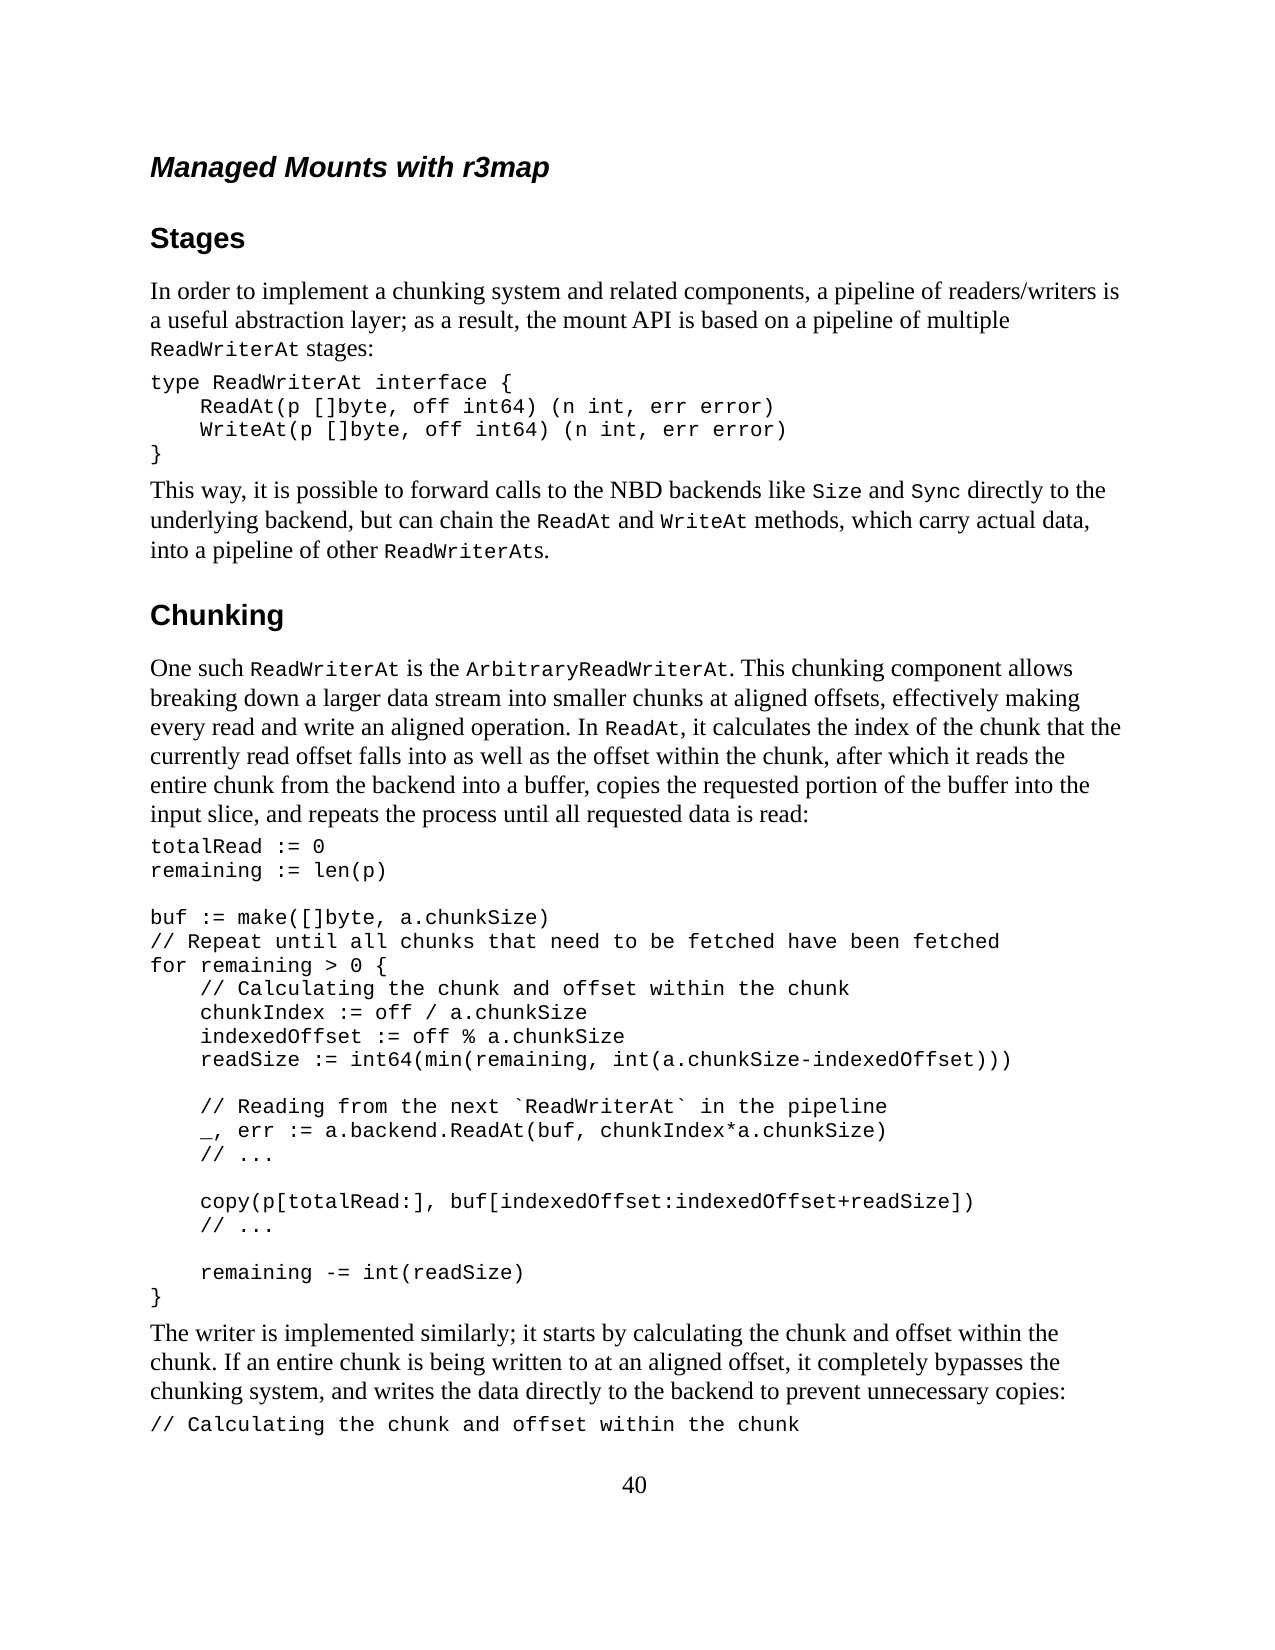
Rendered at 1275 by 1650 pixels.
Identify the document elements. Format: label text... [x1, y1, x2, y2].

text remaining := len(p) [150, 860, 1125, 884]
text for remaining > 0 { [150, 955, 1125, 978]
text One such ReadWriterAt is the ArbitraryReadWriterAt. This chunking component allows breaking down a larger data stream into smaller chunks at aligned offsets, effectively making every read and write an aligned operation. In ReadAt, it calculates the index of the chunk that the currently read offset falls into as well as the offset within the chunk, after which it reads the entire chunk from the backend into a buffer, copies the requested portion of the buffer into the input slice, and repeats the process until all requested data is read: [150, 653, 1125, 827]
subtitle Chunking [150, 598, 1125, 632]
text // Calculating the chunk and offset within the chunk [150, 1413, 1125, 1437]
text // ... [150, 1215, 1125, 1238]
text // Reading from the next `ReadWriterAt` in the pipeline [150, 1097, 1125, 1120]
text indexedOffset := off % a.chunkSize [150, 1026, 1125, 1049]
text chunkIndex := off / a.chunkSize [150, 1002, 1125, 1026]
text // Calculating the chunk and offset within the chunk [150, 978, 1125, 1002]
subtitle Stages [150, 221, 1125, 254]
text The writer is implemented similarly; it starts by calculating the chunk and offset within the chunk. If an entire chunk is being written to at an aligned offset, it completely bypasses the chunking system, and writes the data directly to the backend to prevent unnecessary copies: [150, 1318, 1125, 1404]
text This way, it is possible to forward calls to the NBD backends like Size and Sync directly to the underlying backend, but can chain the ReadAt and WriteAt methods, which carry actual data, into a pipeline of other ReadWriterAts. [150, 476, 1125, 564]
text } [150, 443, 1125, 467]
text remaining -= int(readSize) [150, 1262, 1125, 1286]
text ReadAt(p []byte, off int64) (n int, err error) [150, 396, 1125, 419]
text buf := make([]byte, a.chunkSize) [150, 907, 1125, 931]
text _, err := a.backend.ReadAt(buf, chunkIndex*a.chunkSize) [150, 1120, 1125, 1144]
text readSize := int64(min(remaining, int(a.chunkSize-indexedOffset))) [150, 1049, 1125, 1073]
text copy(p[totalRead:], buf[indexedOffset:indexedOffset+readSize]) [150, 1191, 1125, 1215]
text WriteAt(p []byte, off int64) (n int, err error) [150, 419, 1125, 443]
text totalRead := 0 [150, 836, 1125, 860]
text // Repeat until all chunks that need to be fetched have been fetched [150, 931, 1125, 955]
subtitle Managed Mounts with r3map [150, 150, 1125, 183]
text In order to implement a chunking system and related components, a pipeline of readers/writers is a useful abstraction layer; as a result, the mount API is based on a pipeline of multiple ReadWriterAt stages: [150, 276, 1125, 363]
text } [150, 1286, 1125, 1309]
text type ReadWriterAt interface { [150, 372, 1125, 396]
text // ... [150, 1144, 1125, 1167]
